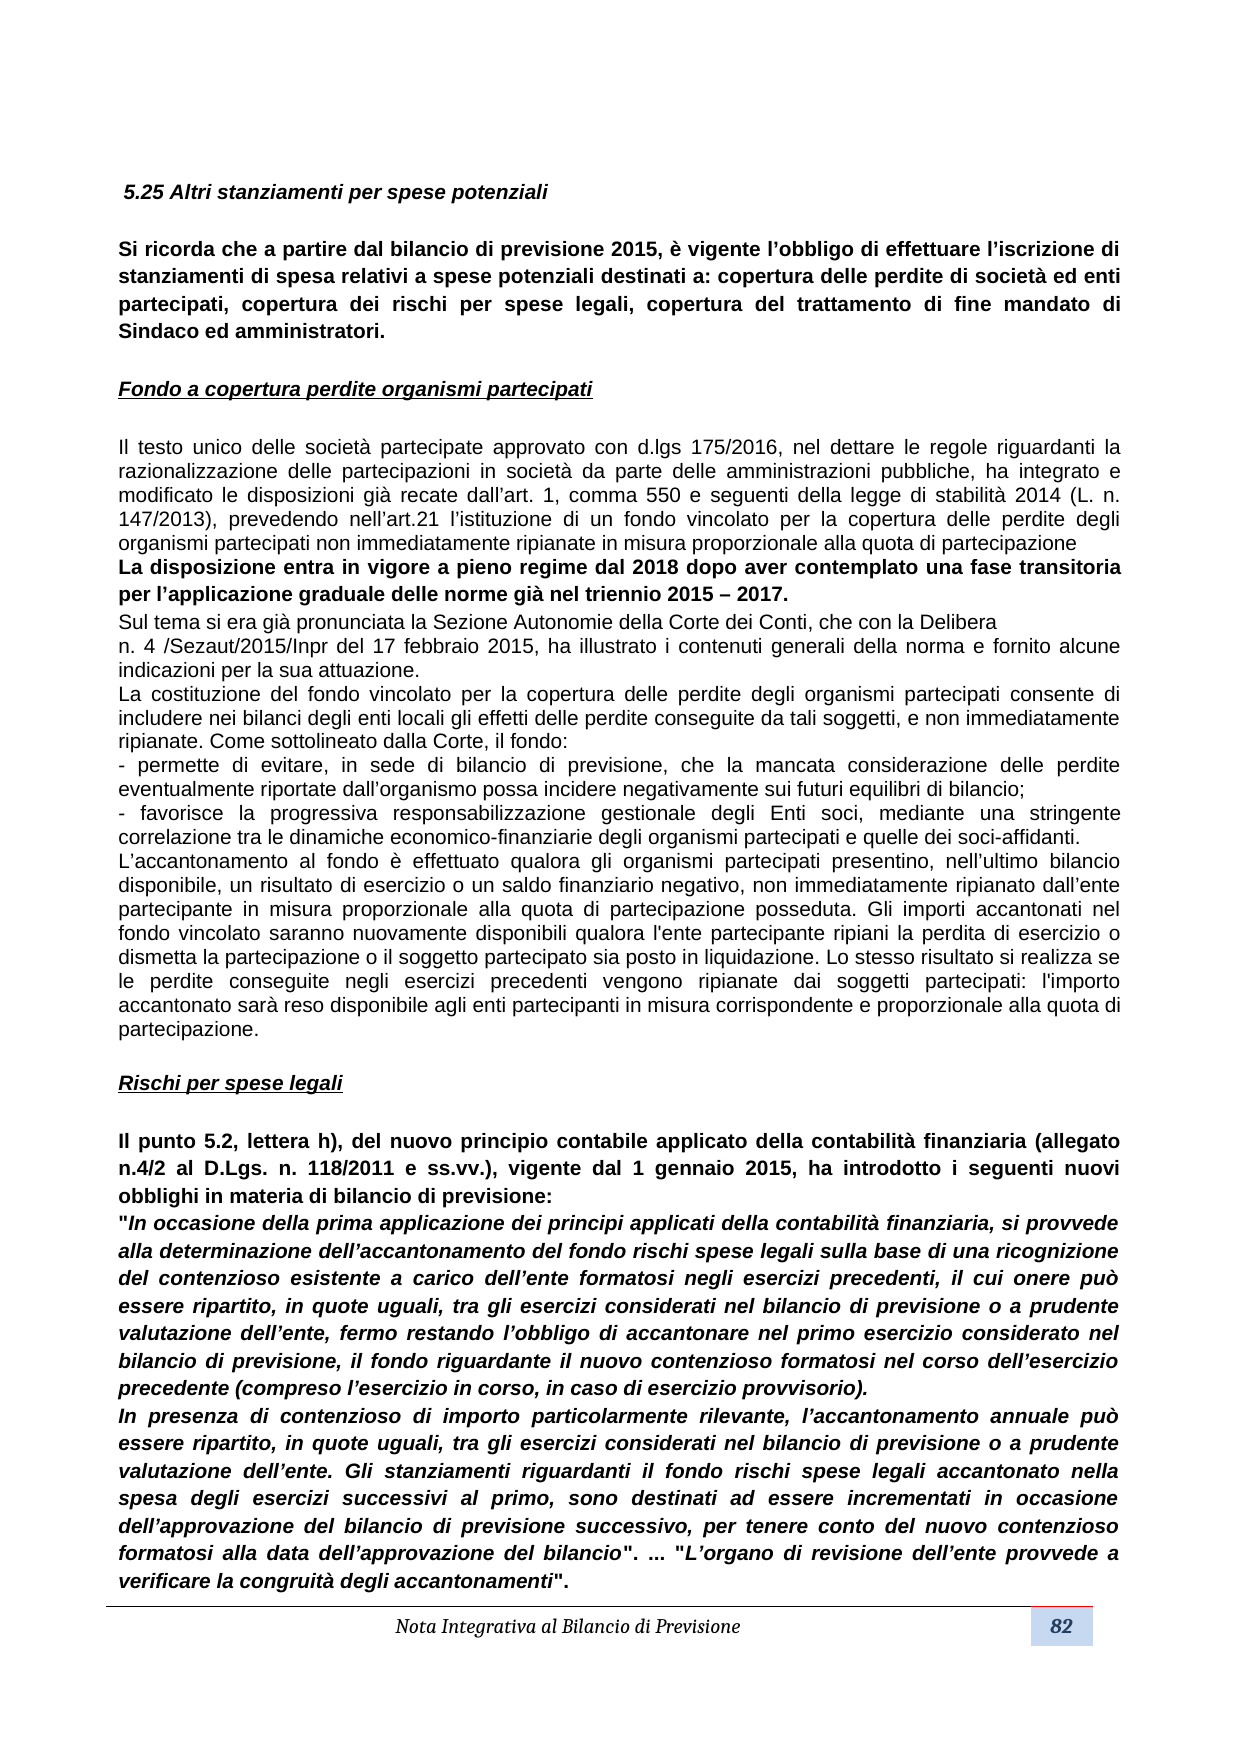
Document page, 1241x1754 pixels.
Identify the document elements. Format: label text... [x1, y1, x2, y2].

text In presenza di contenzioso di importo particolarmente rilevante, l’accantonamento annuale può essere ripartito, in quote uguali, tra gli esercizi considerati nel bilancio di previsione o a prudente valutazione dell’ente. Gli stanziamenti riguardanti il fondo rischi spese legali accantonato nella spesa degli esercizi successivi al primo, sono destinati ad essere incrementati in occasione dell’approvazione del bilancio di previsione successivo, per tenere conto del nuovo contenzioso formatosi alla data dell’approvazione del bilancio". ... "L’organo di revisione dell’ente provvede a verificare la congruità degli accantonamenti". [118, 1404, 1122, 1593]
subtitle 5.25 Altri stanziamenti per spese potenziali [118, 179, 1122, 203]
text Sul tema si era già pronunciata la Sezione Autonomie della Corte dei Conti, che con la Delibera [118, 609, 1122, 633]
text Il punto 5.2, lettera h), del nuovo principio contabile applicato della contabilità finanziaria (allegato n.4/2 al D.Lgs. n. 118/2011 e ss.vv.), vigente dal 1 gennaio 2015, ha introdotto i seguenti nuovi obblighi in materia di bilancio di previsione: [118, 1129, 1122, 1208]
text L’accantonamento al fondo è effettuato qualora gli organismi partecipati presentino, nell’ultimo bilancio disponibile, un risultato di esercizio o un saldo finanziario negativo, non immediatamente ripianato dall’ente partecipante in misura proporzionale alla quota di partecipazione posseduta. Gli importi accantonati nel fondo vincolato saranno nuovamente disponibili qualora l'ente partecipante ripiani la perdita di esercizio o dismetta la partecipazione o il soggetto partecipato sia posto in liquidazione. Lo stesso risultato si realizza se le perdite conseguite negli esercizi precedenti vengono ripianate dai soggetti partecipati: l'importo accantonato sarà reso disponibile agli enti partecipanti in misura corrispondente e proporzionale alla quota di partecipazione. [118, 849, 1122, 1041]
text Si ricorda che a partire dal bilancio di previsione 2015, è vigente l’obbligo di effettuare l’iscrizione di stanziamenti di spesa relativi a spese potenziali destinati a: copertura delle perdite di società ed enti partecipati, copertura dei rischi per spese legali, copertura del trattamento di fine mandato di Sindaco ed amministratori. [118, 237, 1122, 343]
text La disposizione entra in vigore a pieno regime dal 2018 dopo aver contemplato una fase transitoria per l’applicazione graduale delle norme già nel triennio 2015 – 2017. [118, 554, 1122, 606]
text Fondo a copertura perdite organismi partecipati [118, 377, 1122, 401]
text - favorisce la progressiva responsabilizzazione gestionale degli Enti soci, mediante una stringente correlazione tra le dinamiche economico-finanziarie degli organismi partecipati e quelle dei soci-affidanti. [118, 801, 1122, 849]
text La costituzione del fondo vincolato per la copertura delle perdite degli organismi partecipati consente di includere nei bilanci degli enti locali gli effetti delle perdite conseguite da tali soggetti, e non immediatamente ripianate. Come sottolineato dalla Corte, il fondo: [118, 681, 1122, 753]
text Il testo unico delle società partecipate approvato con d.lgs 175/2016, nel dettare le regole riguardanti la razionalizzazione delle partecipazioni in società da parte delle amministrazioni pubbliche, ha integrato e modificato le disposizioni già recate dall’art. 1, comma 550 e seguenti della legge di stabilità 2014 (L. n. 147/2013), prevedendo nell’art.21 l’istituzione di un fondo vincolato per la copertura delle perdite degli organismi partecipati non immediatamente ripianate in misura proporzionale alla quota di partecipazione [118, 435, 1122, 554]
text - permette di evitare, in sede di bilancio di previsione, che la mancata considerazione delle perdite eventualmente riportate dall’organismo possa incidere negativamente sui futuri equilibri di bilancio; [118, 753, 1122, 801]
text Rischi per spese legali [118, 1071, 1122, 1095]
text "In occasione della prima applicazione dei principi applicati della contabilità finanziaria, si provvede alla determinazione dell’accantonamento del fondo rischi spese legali sulla base di una ricognizione del contenzioso esistente a carico dell’ente formatosi negli esercizi precedenti, il cui onere può essere ripartito, in quote uguali, tra gli esercizi considerati nel bilancio di previsione o a prudente valutazione dell’ente, fermo restando l’obbligo di accantonare nel primo esercizio considerato nel bilancio di previsione, il fondo riguardante il nuovo contenzioso formatosi nel corso dell’esercizio precedente (compreso l’esercizio in corso, in caso di esercizio provvisorio). [118, 1211, 1122, 1400]
text n. 4 /Sezaut/2015/Inpr del 17 febbraio 2015, ha illustrato i contenuti generali della norma e fornito alcune indicazioni per la sua attuazione. [118, 633, 1122, 681]
